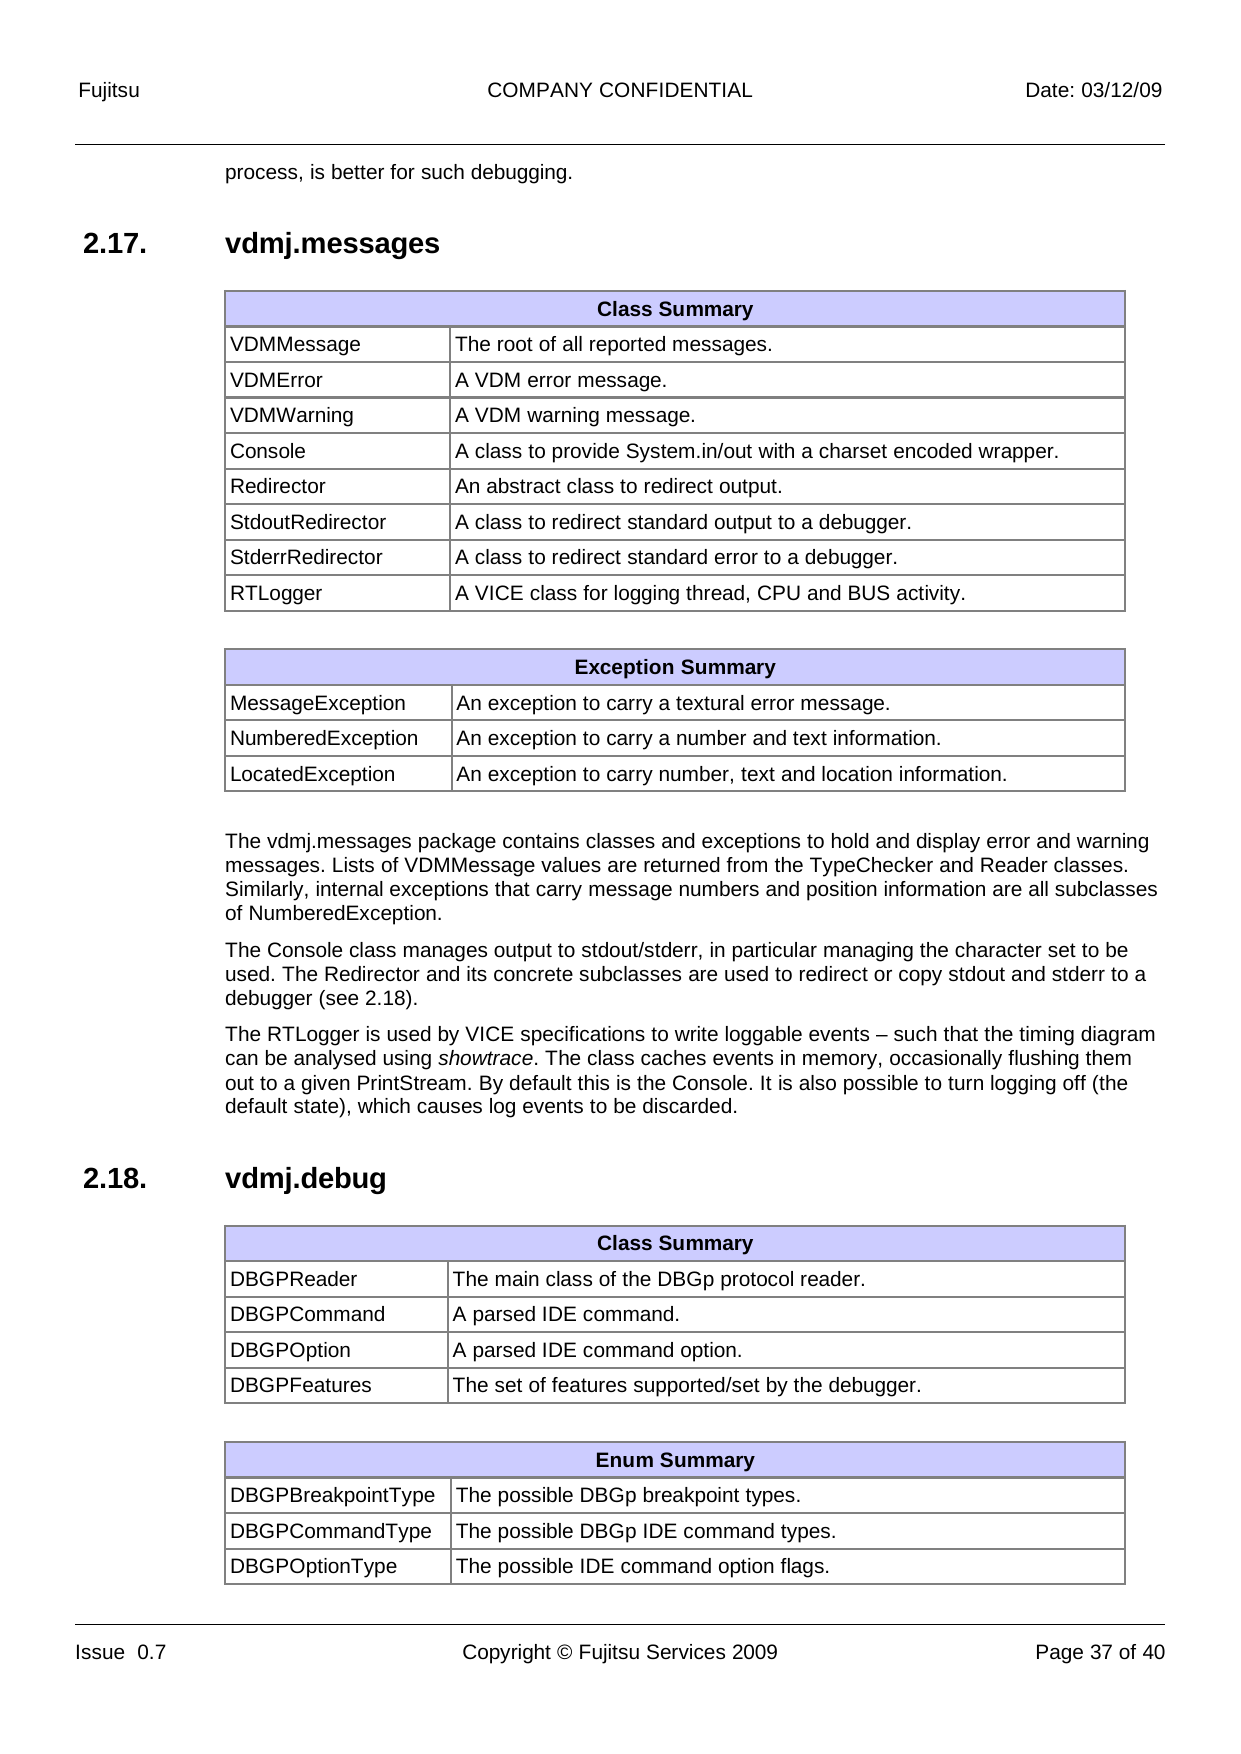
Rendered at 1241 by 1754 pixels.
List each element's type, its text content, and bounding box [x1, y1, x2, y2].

table_cell LocatedException [226, 757, 451, 790]
table_cell DBGPCommand [226, 1298, 447, 1331]
table_cell Console [226, 434, 449, 467]
table_cell NumberedException [226, 721, 451, 755]
table_cell A VDM error message. [451, 363, 1124, 396]
table_header Class Summary [226, 1227, 1124, 1260]
table_cell StderrRedirector [226, 541, 449, 574]
table_cell A parsed IDE command option. [449, 1333, 1124, 1367]
table_cell The possible IDE command option flags. [452, 1550, 1124, 1583]
table_cell The possible DBGp IDE command types. [452, 1514, 1124, 1547]
text process, is better for such debugging. [225, 160, 1165, 184]
subtitle vdmj.messages [75, 226, 1165, 260]
table_cell RTLogger [226, 576, 449, 609]
table_cell The main class of the DBGp protocol reader. [449, 1262, 1124, 1296]
table_header Exception Summary [226, 650, 1124, 684]
text The RTLogger is used by VICE specifications to write loggable events – such that the timing diagram can be analysed using showtrace. The class caches events in memory, occasionally flushing them out to a given PrintStream. By default this is the Console. It is also possible to turn logging off (the default state), which causes log events to be discarded. [225, 1022, 1165, 1118]
table_cell A VICE class for logging thread, CPU and BUS activity. [451, 576, 1124, 609]
table_cell MessageException [226, 686, 451, 719]
table_cell DBGPBreakpointType [226, 1479, 450, 1512]
table_cell An abstract class to redirect output. [451, 470, 1124, 503]
table_cell Redirector [226, 470, 449, 503]
table_cell An exception to carry a number and text information. [453, 721, 1124, 755]
text The Console class manages output to stdout/stderr, in particular managing the character set to be used. The Redirector and its concrete subclasses are used to redirect or copy stdout and stderr to a debugger (see 2.18). [225, 938, 1165, 1010]
table_cell StdoutRedirector [226, 505, 449, 538]
table_cell VDMWarning [226, 399, 449, 432]
table_cell DBGPOption [226, 1333, 447, 1367]
table_cell A VDM warning message. [451, 399, 1124, 432]
table_header Enum Summary [226, 1443, 1124, 1476]
table_cell A class to redirect standard error to a debugger. [451, 541, 1124, 574]
table_cell DBGPReader [226, 1262, 447, 1296]
table_cell An exception to carry a textural error message. [453, 686, 1124, 719]
table_cell VDMMessage [226, 328, 449, 361]
text The vdmj.messages package contains classes and exceptions to hold and display error and warning messages. Lists of VDMMessage values are returned from the TypeChecker and Reader classes. Similarly, internal exceptions that carry message numbers and position information are all subclasses of NumberedException. [225, 829, 1165, 925]
table_cell A class to redirect standard output to a debugger. [451, 505, 1124, 538]
table_cell An exception to carry number, text and location information. [453, 757, 1124, 790]
table_cell The set of features supported/set by the debugger. [449, 1369, 1124, 1402]
table_cell A class to provide System.in/out with a charset encoded wrapper. [451, 434, 1124, 467]
table_cell The possible DBGp breakpoint types. [452, 1479, 1124, 1512]
subtitle vdmj.debug [75, 1161, 1165, 1194]
table_cell VDMError [226, 363, 449, 396]
table_cell A parsed IDE command. [449, 1298, 1124, 1331]
table_cell The root of all reported messages. [451, 328, 1124, 361]
table_cell DBGPFeatures [226, 1369, 447, 1402]
table_cell DBGPOptionType [226, 1550, 450, 1583]
table_cell DBGPCommandType [226, 1514, 450, 1547]
table_header Class Summary [226, 292, 1124, 325]
